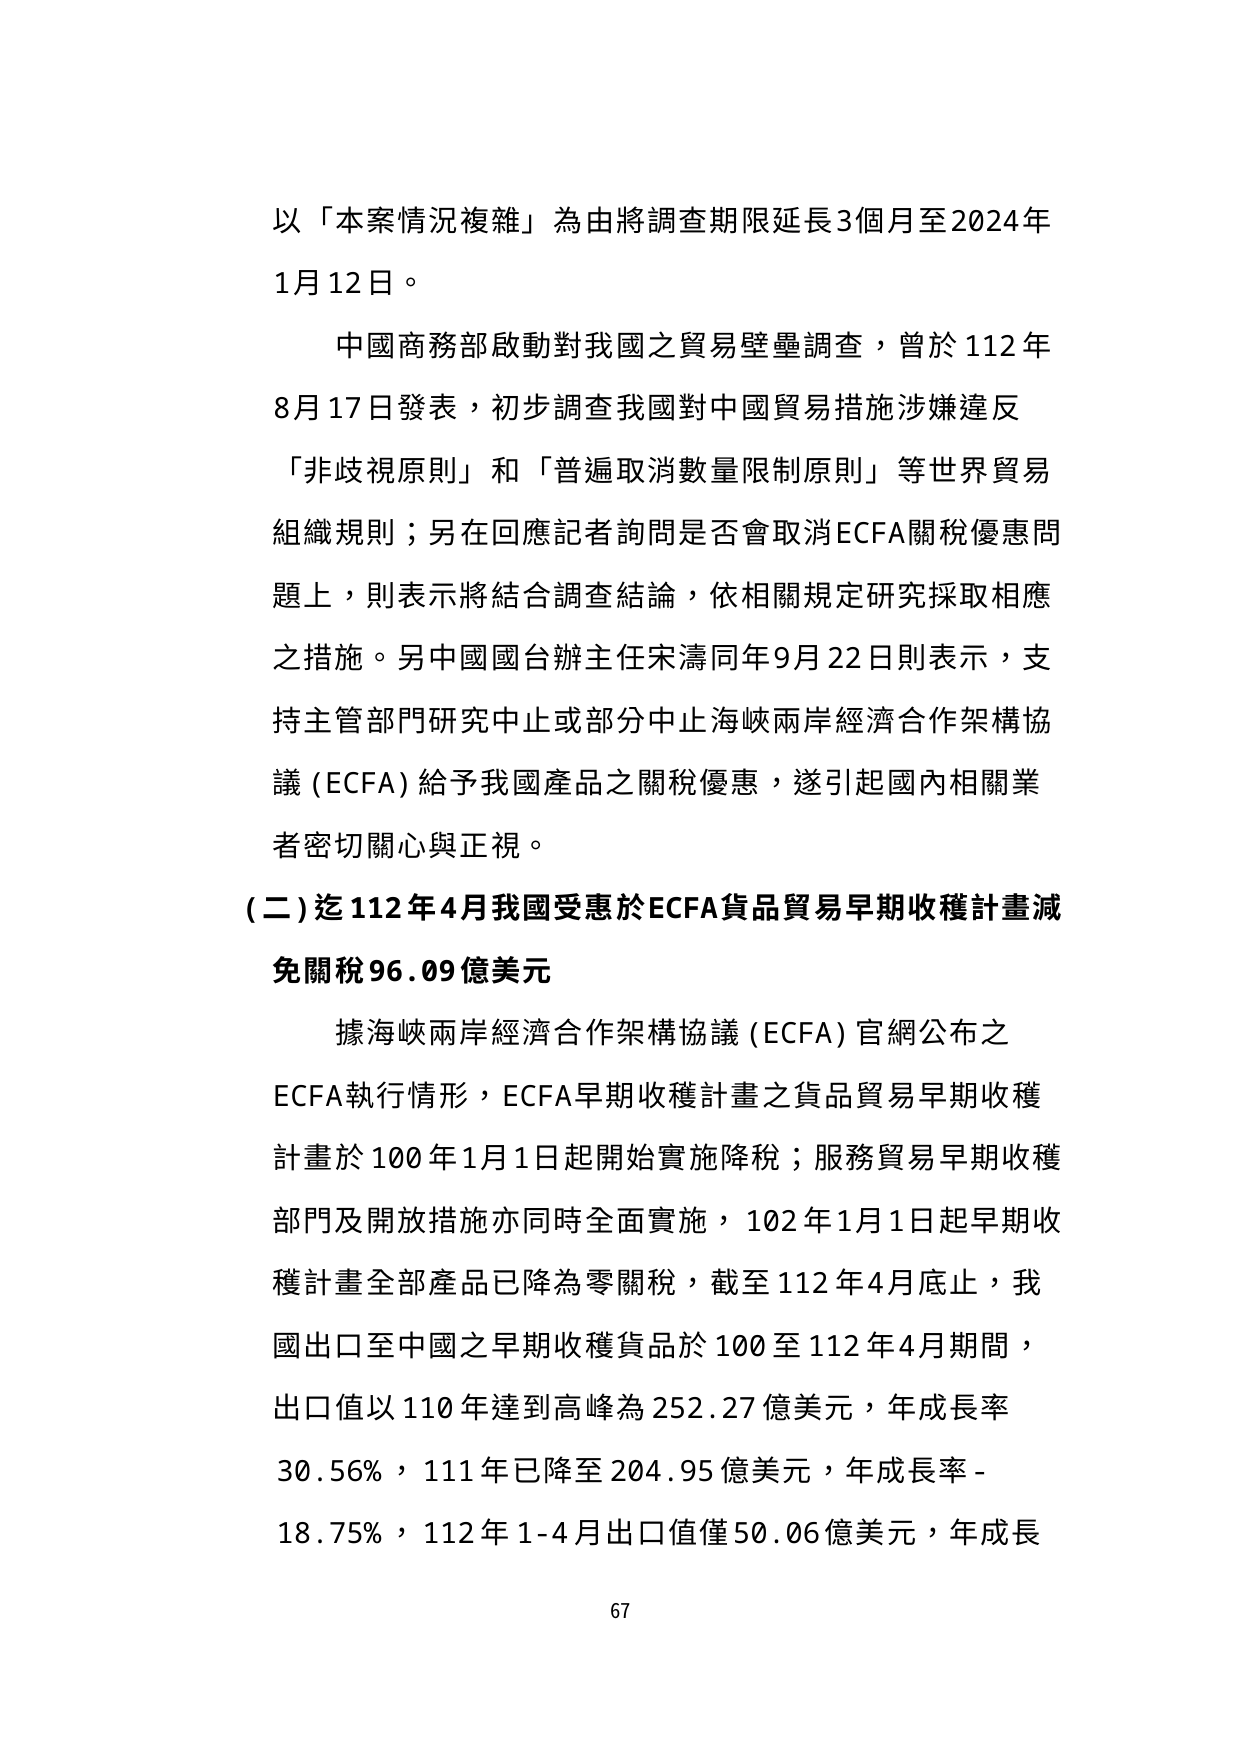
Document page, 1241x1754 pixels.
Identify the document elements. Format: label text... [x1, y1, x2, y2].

text 中國商務部啟動對我國之貿易壁壘調查，曾於112年8月17日發表，初步調查我國對中國貿易措施涉嫌違反「非歧視原則」和「普遍取消數量限制原則」等世界貿易組織規則；另在回應記者詢問是否會取消ECFA關稅優惠問題上，則表示將結合調查結論，依相關規定研究採取相應之措施。另中國國台辦主任宋濤同年9月22日則表示，支持主管部門研究中止或部分中止海峽兩岸經濟合作架構協議(ECFA)給予我國產品之關稅優惠，遂引起國內相關業者密切關心與正視。 [266, 302, 1063, 865]
text (二)迄112年4月我國受惠於ECFA貨品貿易早期收穫計畫減免關稅96.09億美元 [236, 865, 1063, 990]
text 以「本案情況複雜」為由將調查期限延長3個月至2024年1月12日。 [266, 177, 1063, 302]
text 據海峽兩岸經濟合作架構協議(ECFA)官網公布之ECFA執行情形，ECFA早期收穫計畫之貨品貿易早期收穫計畫於100年1月1日起開始實施降稅；服務貿易早期收穫部門及開放措施亦同時全面實施，102年1月1日起早期收穫計畫全部產品已降為零關稅，截至112年4月底止，我國出口至中國之早期收穫貨品於100至112年4月期間，出口值以110年達到高峰為252.27億美元，年成長率30.56%，111年已降至204.95億美元，年成長率-18.75%，112年1-4月出口值僅50.06億美元，年成長 [266, 990, 1063, 1552]
